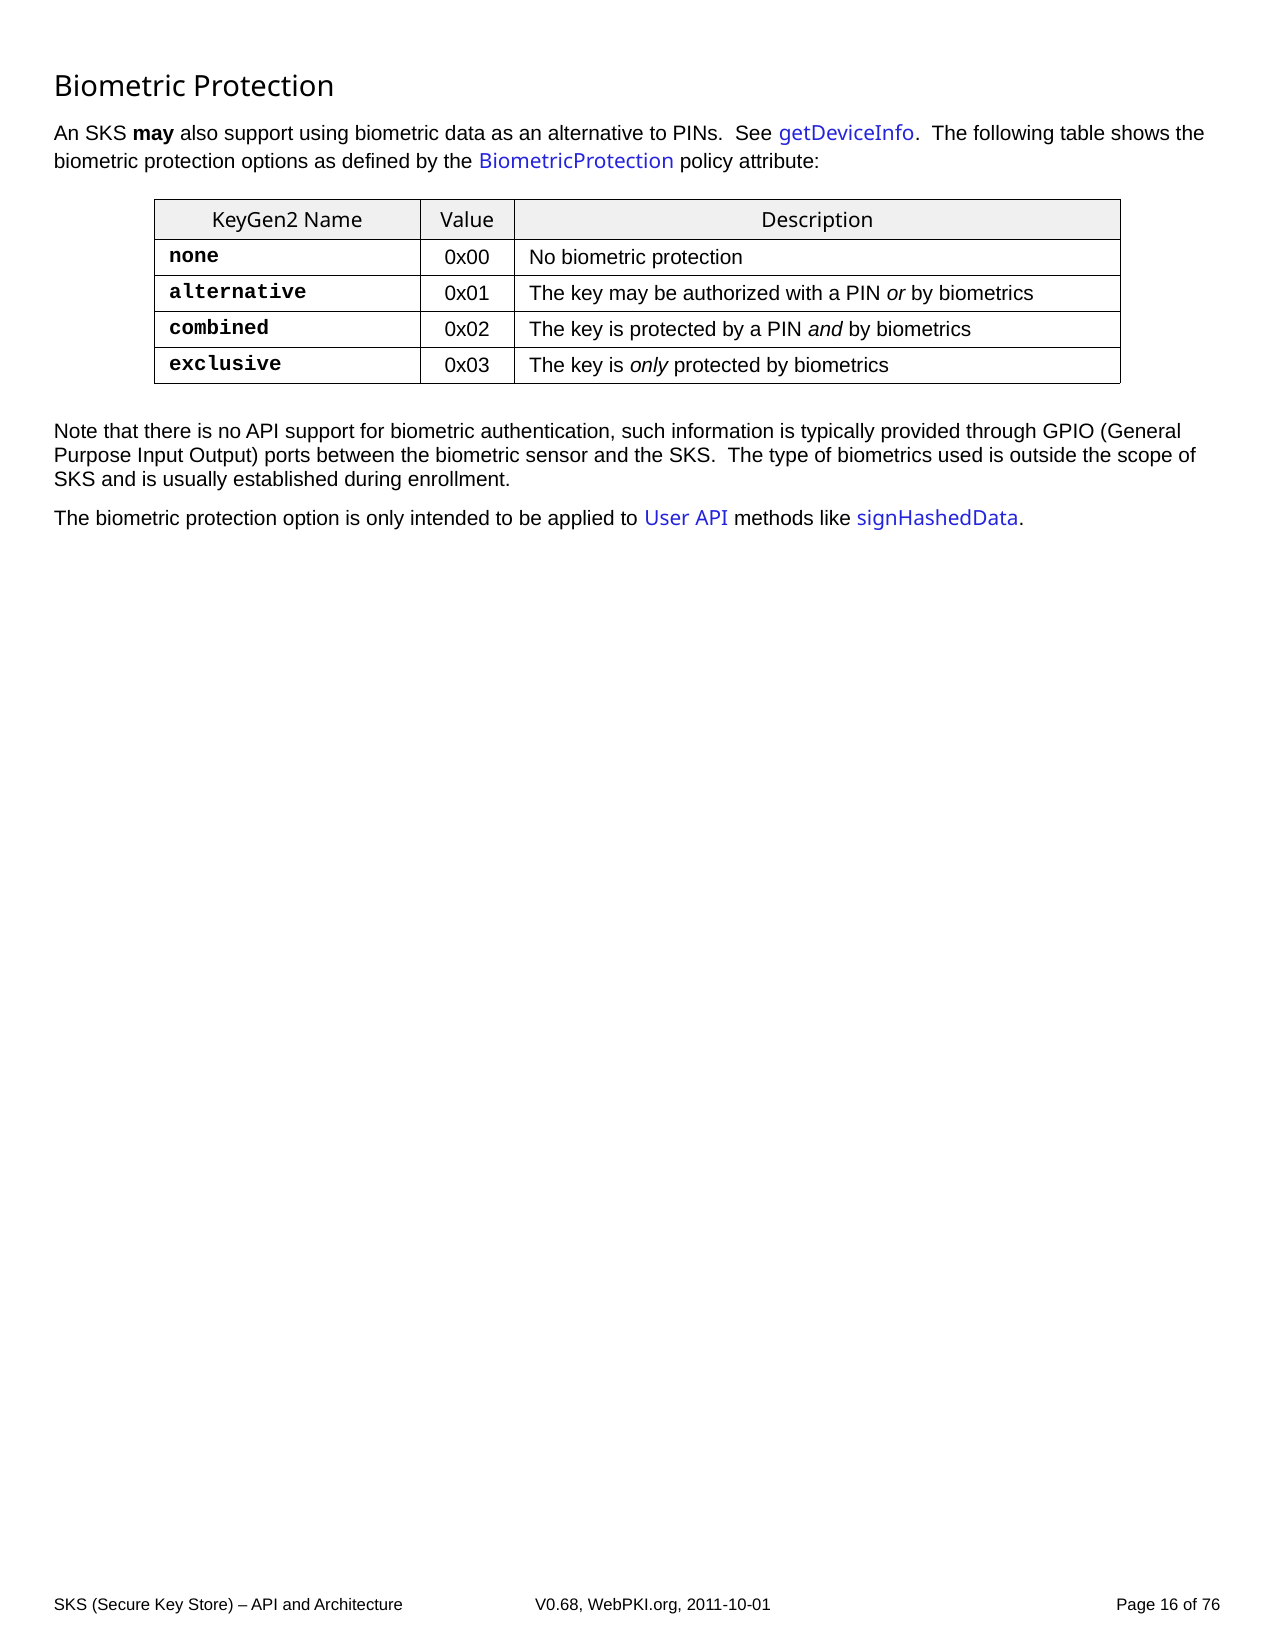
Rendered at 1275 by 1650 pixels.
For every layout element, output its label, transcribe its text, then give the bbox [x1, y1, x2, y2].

table_cell 0x00 [421, 240, 514, 275]
table_cell combined [155, 312, 420, 347]
table_cell alternative [155, 276, 420, 311]
table_cell The key may be authorized with a PIN or by biometrics [515, 276, 1120, 311]
subtitle Biometric Protection [54, 66, 1221, 105]
table_cell No biometric protection [515, 240, 1120, 275]
table_header Value [421, 200, 514, 239]
table_cell exclusive [155, 348, 420, 383]
table_cell 0x01 [421, 276, 514, 311]
table_cell The key is only protected by biometrics [515, 348, 1120, 383]
table_cell 0x02 [421, 312, 514, 347]
table_cell The key is protected by a PIN and by biometrics [515, 312, 1120, 347]
text Note that there is no API support for biometric authentication, such information is typically provided through GPIO (General Purpose Input Output) ports between the biometric sensor and the SKS. The type of biometrics used is outside the scope of SKS and is usually established during enrollment. [54, 419, 1221, 491]
table_cell 0x03 [421, 348, 514, 383]
table_cell none [155, 240, 420, 275]
table_header KeyGen2 Name [155, 200, 420, 239]
text An SKS may also support using biometric data as an alternative to PINs. See getDeviceInfo. The following table shows the biometric protection options as defined by the BiometricProtection policy attribute: [54, 118, 1221, 199]
text The biometric protection option is only intended to be applied to User API methods like signHashedData. [54, 503, 1221, 531]
table_header Description [515, 200, 1120, 239]
